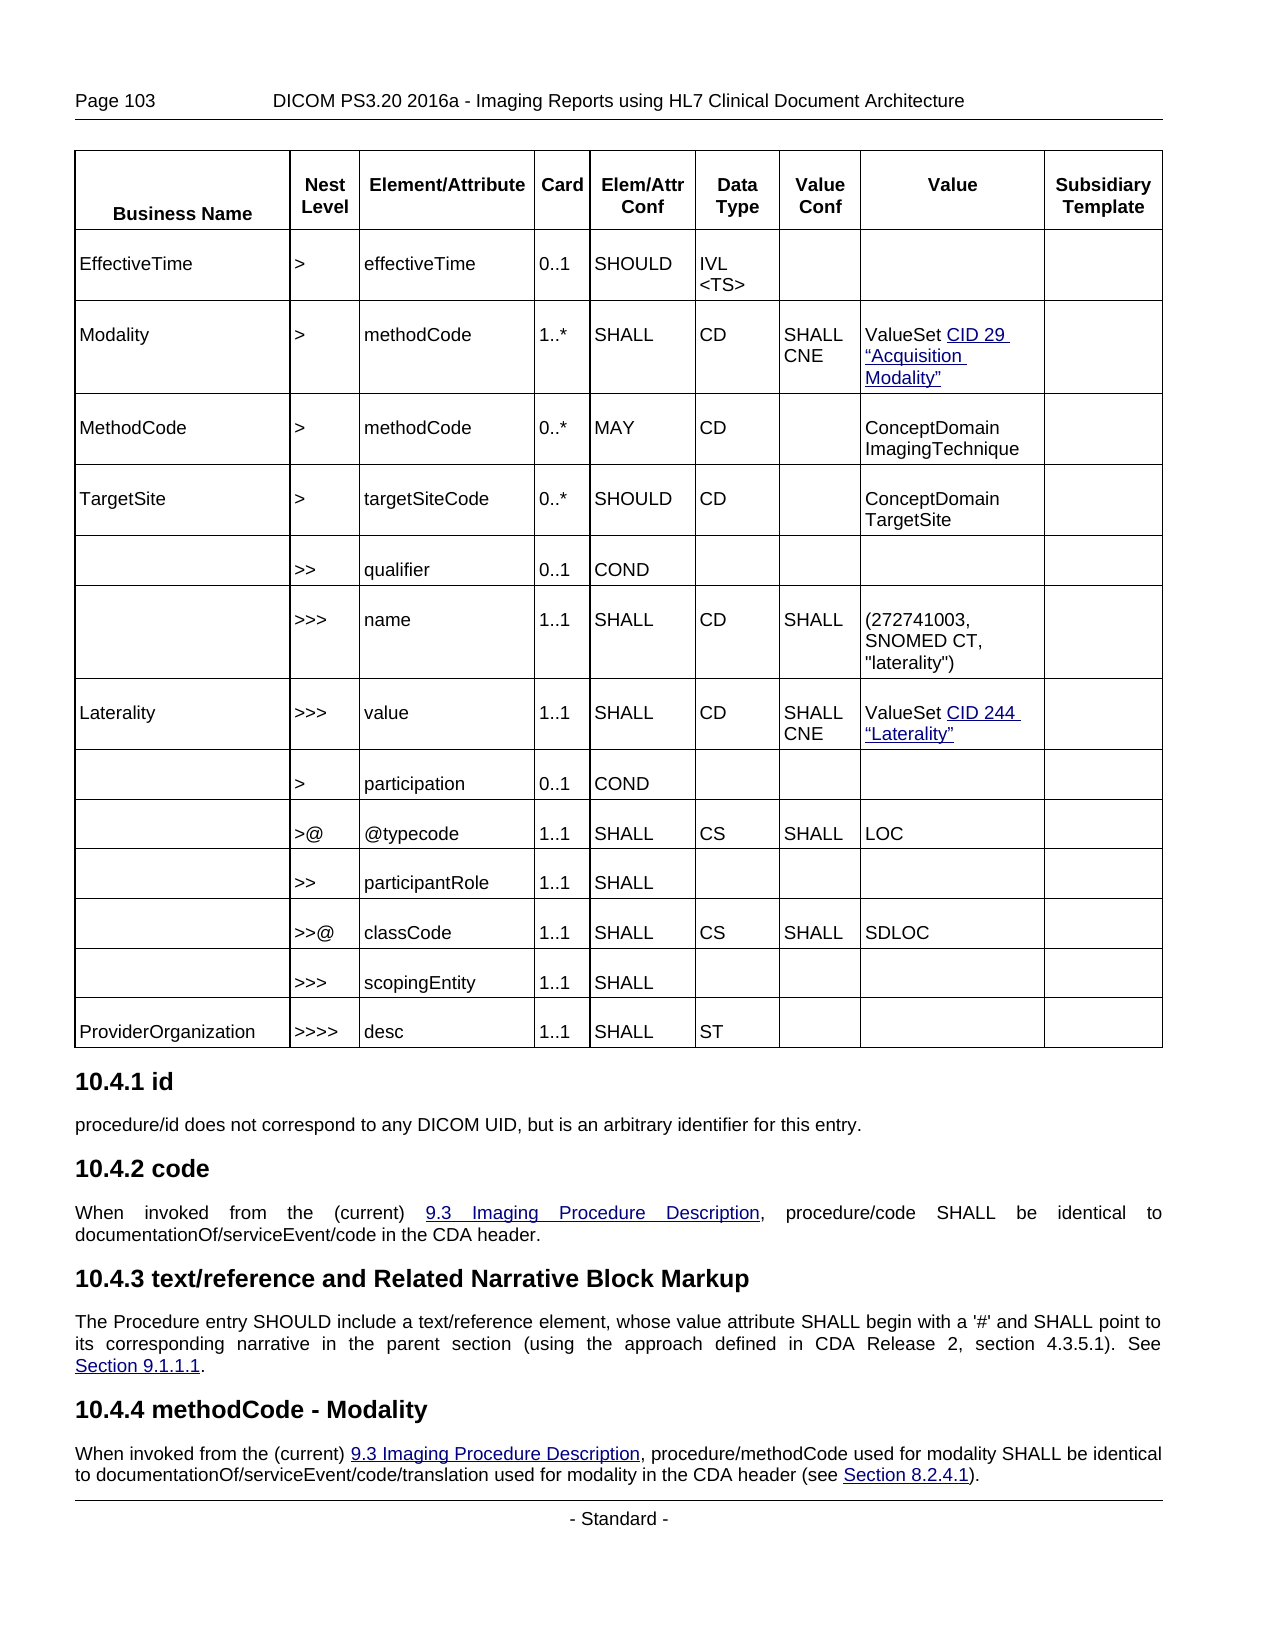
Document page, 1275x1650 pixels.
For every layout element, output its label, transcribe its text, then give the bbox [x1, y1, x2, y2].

table_cell [696, 750, 779, 798]
table_cell 1..1 [535, 586, 589, 677]
table_cell [1045, 394, 1162, 464]
table_cell [861, 849, 1044, 898]
table_cell SHALL CNE [780, 679, 860, 749]
table_cell 0..* [535, 465, 589, 535]
table_cell value [360, 679, 534, 749]
table_header Card [535, 151, 589, 228]
table_cell 1..* [535, 301, 589, 392]
table_cell > [291, 230, 359, 300]
table_cell >>> [291, 586, 359, 677]
table_cell scoping​Entity [360, 949, 534, 997]
table_cell SHALL [591, 301, 695, 392]
table_header Subsidiary Template [1045, 151, 1162, 228]
table_cell [780, 750, 860, 798]
table_cell [780, 230, 860, 300]
table_cell [1045, 230, 1162, 300]
table_cell SHALL [591, 800, 695, 848]
table_cell [1045, 465, 1162, 535]
text 10.4.1 id [75, 1067, 1162, 1095]
table_cell CD [696, 586, 779, 677]
table_cell 0..1 [535, 230, 589, 300]
table_cell effective​Time [360, 230, 534, 300]
table_cell ST [696, 998, 779, 1047]
text procedure/id does not correspond to any DICOM UID, but is an arbitrary identifier for this entry. [75, 1114, 1162, 1136]
table_cell [696, 949, 779, 997]
text When invoked from the (current) 9.3 Imaging Procedure Description, procedure/code SHALL be identical to documentationOf/serviceEvent/code in the CDA header. [75, 1202, 1162, 1245]
text 10.4.2 code [75, 1154, 1162, 1183]
table_cell [1045, 301, 1162, 392]
table_cell [1045, 949, 1162, 997]
table_cell >@ [291, 800, 359, 848]
table_cell [696, 536, 779, 585]
table_cell [1045, 998, 1162, 1047]
table_cell SHALL [591, 586, 695, 677]
table_cell participant​Role [360, 849, 534, 898]
table_cell target​Site​Code [360, 465, 534, 535]
table_cell class​Code [360, 899, 534, 947]
table_cell COND [591, 536, 695, 585]
table_cell 1..1 [535, 849, 589, 898]
table_cell [696, 849, 779, 898]
table_cell desc [360, 998, 534, 1047]
table_cell [1045, 750, 1162, 798]
table_cell ValueSet CID 29 “Acquisition Modality” [861, 301, 1044, 392]
table_cell CS [696, 899, 779, 947]
table_cell [76, 536, 289, 585]
table_cell 0..* [535, 394, 589, 464]
table_cell [1045, 800, 1162, 848]
table_cell SDLOC [861, 899, 1044, 947]
table_cell Effective​Time [76, 230, 289, 300]
table_cell [1045, 536, 1162, 585]
table_cell IVL <TS> [696, 230, 779, 300]
table_header Nest Level [291, 151, 359, 228]
table_cell [1045, 899, 1162, 947]
table_cell 0..1 [535, 536, 589, 585]
table_cell qualifier [360, 536, 534, 585]
table_cell name [360, 586, 534, 677]
table_cell Concept​Domain TargetSite [861, 465, 1044, 535]
table_cell [780, 536, 860, 585]
table_cell SHALL [591, 949, 695, 997]
table_cell SHALL [780, 586, 860, 677]
text When invoked from the (current) 9.3 Imaging Procedure Description, procedure/methodCode used for modality SHALL be identical to documentationOf/serviceEvent/code/translation used for modality in the CDA header (see Section 8.2.4.1). [75, 1442, 1162, 1485]
table_cell [780, 849, 860, 898]
table_cell SHOULD [591, 465, 695, 535]
table_cell MAY [591, 394, 695, 464]
table_cell SHALL [780, 899, 860, 947]
table_cell [76, 849, 289, 898]
table_cell @typecode [360, 800, 534, 848]
table_cell Provider​Organization [76, 998, 289, 1047]
table_header Business Name [76, 151, 289, 228]
table_cell [76, 949, 289, 997]
table_cell > [291, 465, 359, 535]
text 10.4.4 methodCode - Modality [75, 1395, 1162, 1423]
table_cell [861, 998, 1044, 1047]
table_cell SHALL CNE [780, 301, 860, 392]
table_cell [861, 230, 1044, 300]
table_cell [1045, 586, 1162, 677]
table_cell [780, 465, 860, 535]
table_cell >>> [291, 949, 359, 997]
table_cell ValueSet CID 244 “Laterality” [861, 679, 1044, 749]
table_cell CD [696, 465, 779, 535]
table_cell [780, 394, 860, 464]
table_cell (272741003, SNOMED CT, "laterality") [861, 586, 1044, 677]
table_cell 1..1 [535, 949, 589, 997]
table_cell CS [696, 800, 779, 848]
table_cell [861, 536, 1044, 585]
table_cell SHALL [591, 679, 695, 749]
table_header Value Conf [780, 151, 860, 228]
table_cell CD [696, 394, 779, 464]
text The Procedure entry SHOULD include a text/reference element, whose value attribute SHALL begin with a '#' and SHALL point to its corresponding narrative in the parent section (using the approach defined in CDA Release 2, section 4.3.5.1). See Section 9.1.1.1. [75, 1311, 1162, 1376]
table_cell [76, 800, 289, 848]
table_cell [861, 750, 1044, 798]
table_cell >> [291, 536, 359, 585]
table_cell Target​Site [76, 465, 289, 535]
table_cell >> [291, 849, 359, 898]
table_cell 0..1 [535, 750, 589, 798]
table_cell SHALL [780, 800, 860, 848]
table_cell >>>> [291, 998, 359, 1047]
table_cell COND [591, 750, 695, 798]
table_header Value [861, 151, 1044, 228]
table_cell LOC [861, 800, 1044, 848]
table_cell 1..1 [535, 679, 589, 749]
table_cell 1..1 [535, 998, 589, 1047]
table_cell SHALL [591, 899, 695, 947]
table_cell > [291, 750, 359, 798]
table_cell [780, 998, 860, 1047]
table_cell [76, 750, 289, 798]
table_cell Method​Code [76, 394, 289, 464]
table_cell SHALL [591, 849, 695, 898]
table_cell CD [696, 679, 779, 749]
table_cell method​Code [360, 301, 534, 392]
table_cell 1..1 [535, 899, 589, 947]
table_cell >>@ [291, 899, 359, 947]
table_cell participation [360, 750, 534, 798]
table_cell SHOULD [591, 230, 695, 300]
table_cell Modality [76, 301, 289, 392]
table_cell SHALL [591, 998, 695, 1047]
table_cell [861, 949, 1044, 997]
table_header Element/​Attribute [360, 151, 534, 228]
table_header Data Type [696, 151, 779, 228]
table_cell CD [696, 301, 779, 392]
table_cell [780, 949, 860, 997]
table_cell Laterality [76, 679, 289, 749]
table_cell 1..1 [535, 800, 589, 848]
table_cell [76, 899, 289, 947]
table_cell Concept​Domain ImagingTechnique [861, 394, 1044, 464]
text 10.4.3 text/reference and Related Narrative Block Markup [75, 1264, 1162, 1293]
table_cell method​Code [360, 394, 534, 464]
table_cell [1045, 679, 1162, 749]
table_cell > [291, 394, 359, 464]
table_cell >>> [291, 679, 359, 749]
table_cell > [291, 301, 359, 392]
table_header Elem/Attr Conf [591, 151, 695, 228]
table_cell [76, 586, 289, 677]
table_cell [1045, 849, 1162, 898]
